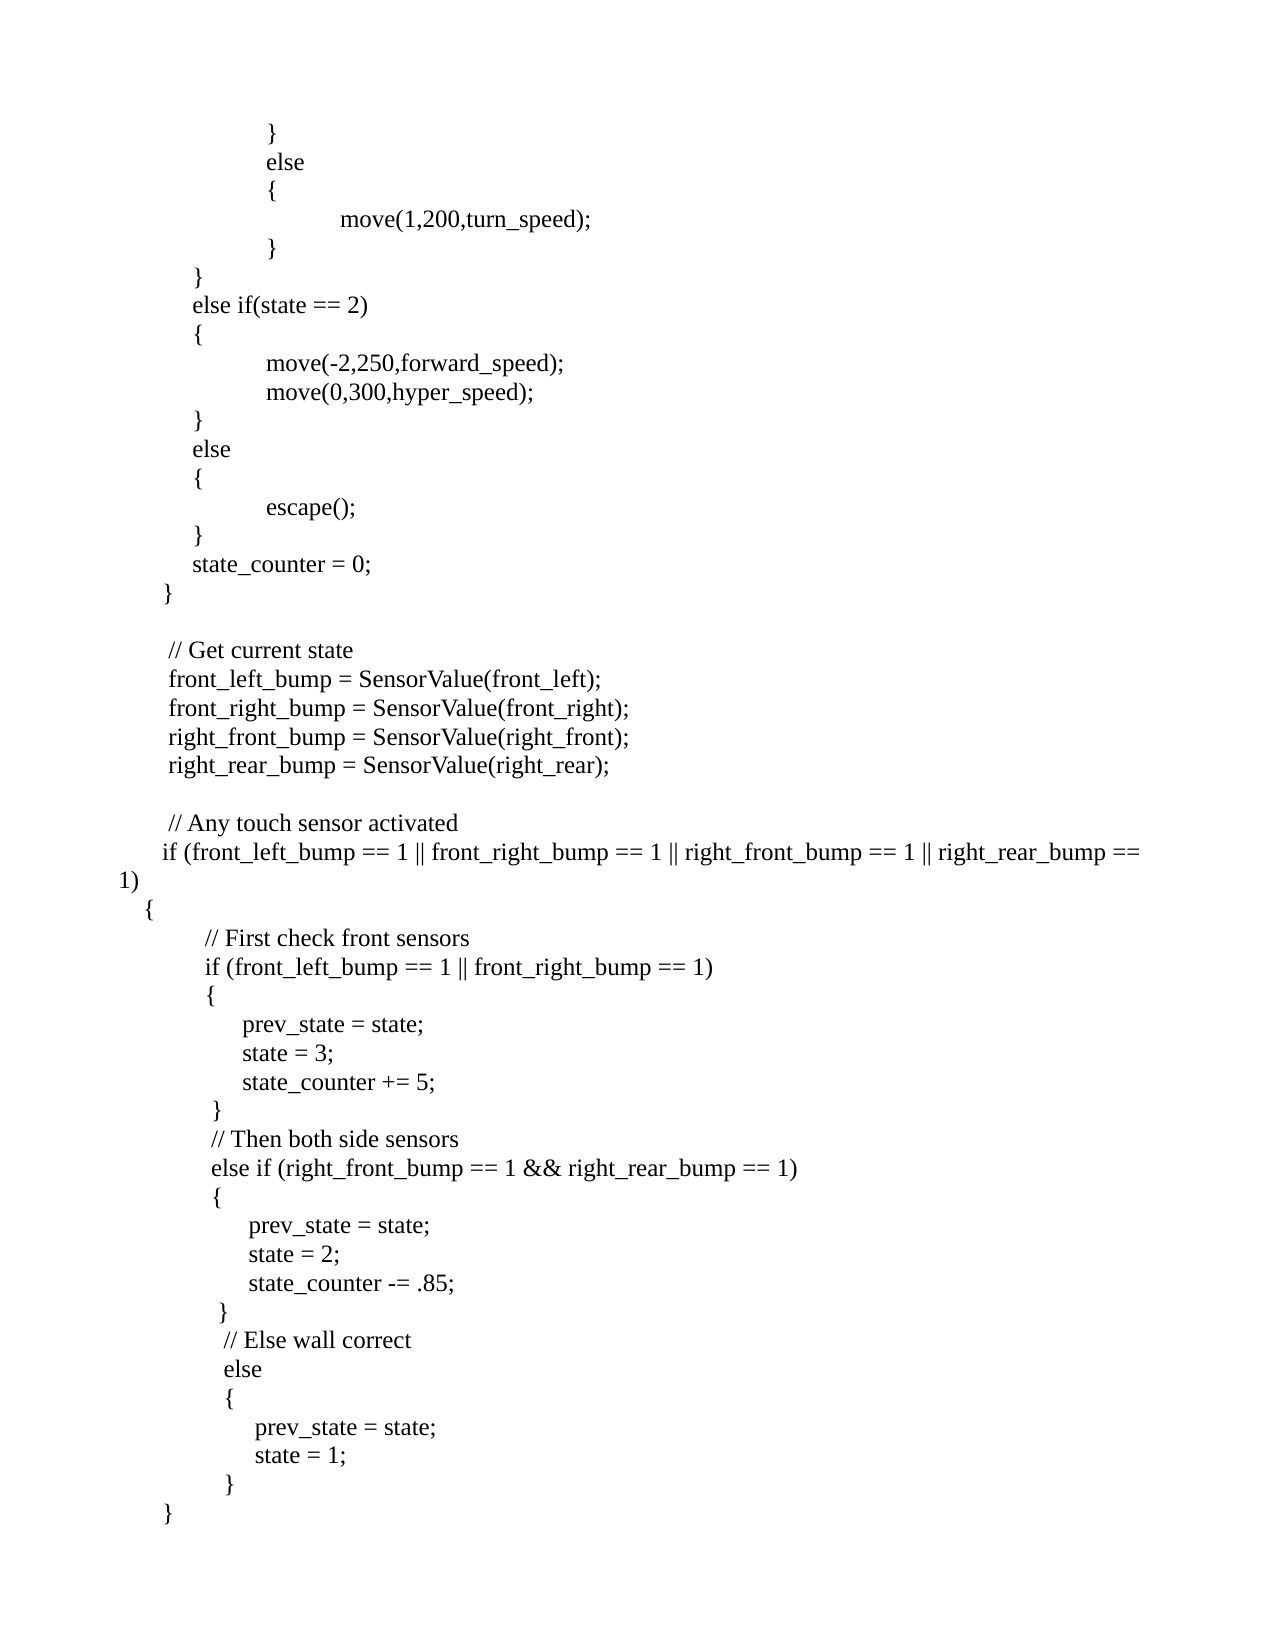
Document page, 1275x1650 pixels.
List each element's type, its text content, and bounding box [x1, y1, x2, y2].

text move(1,200,turn_speed); [118, 204, 1157, 233]
text { [118, 319, 1157, 348]
text prev_state = state; [118, 1009, 1157, 1038]
text else if(state == 2) [118, 291, 1157, 319]
text } [118, 1469, 1157, 1498]
text front_left_bump = SensorValue(front_left); [118, 664, 1157, 693]
text prev_state = state; [118, 1412, 1157, 1441]
text move(-2,250,forward_speed); [118, 348, 1157, 377]
text } [118, 1498, 1157, 1527]
text { [118, 1182, 1157, 1211]
text // Get current state [118, 636, 1157, 664]
text // Any touch sensor activated [118, 808, 1157, 837]
text // First check front sensors [118, 923, 1157, 952]
text move(0,300,hyper_speed); [118, 377, 1157, 406]
text // Else wall correct [118, 1326, 1157, 1354]
text if (front_left_bump == 1 || front_right_bump == 1) [118, 952, 1157, 981]
text } [118, 1096, 1157, 1124]
text else [118, 147, 1157, 176]
text { [118, 1383, 1157, 1412]
text // Then both side sensors [118, 1124, 1157, 1153]
text } [118, 233, 1157, 262]
text state_counter -= .85; [118, 1268, 1157, 1297]
text right_front_bump = SensorValue(right_front); [118, 722, 1157, 751]
text else [118, 1354, 1157, 1383]
text state_counter = 0; [118, 549, 1157, 578]
text } [118, 262, 1157, 291]
text state = 1; [118, 1441, 1157, 1469]
text escape(); [118, 492, 1157, 521]
text } [118, 578, 1157, 607]
text } [118, 521, 1157, 549]
text right_rear_bump = SensorValue(right_rear); [118, 751, 1157, 779]
text { [118, 894, 1157, 923]
text else if (right_front_bump == 1 && right_rear_bump == 1) [118, 1153, 1157, 1182]
text front_right_bump = SensorValue(front_right); [118, 693, 1157, 722]
text state = 3; [118, 1038, 1157, 1067]
text prev_state = state; [118, 1211, 1157, 1239]
text { [118, 176, 1157, 204]
text if (front_left_bump == 1 || front_right_bump == 1 || right_front_bump == 1 || right_rear_bump == 1) [118, 837, 1157, 894]
text } [118, 406, 1157, 434]
text } [118, 1297, 1157, 1326]
text { [118, 981, 1157, 1009]
text { [118, 463, 1157, 492]
text state = 2; [118, 1239, 1157, 1268]
text state_counter += 5; [118, 1067, 1157, 1096]
text } [118, 118, 1157, 147]
text else [118, 434, 1157, 463]
